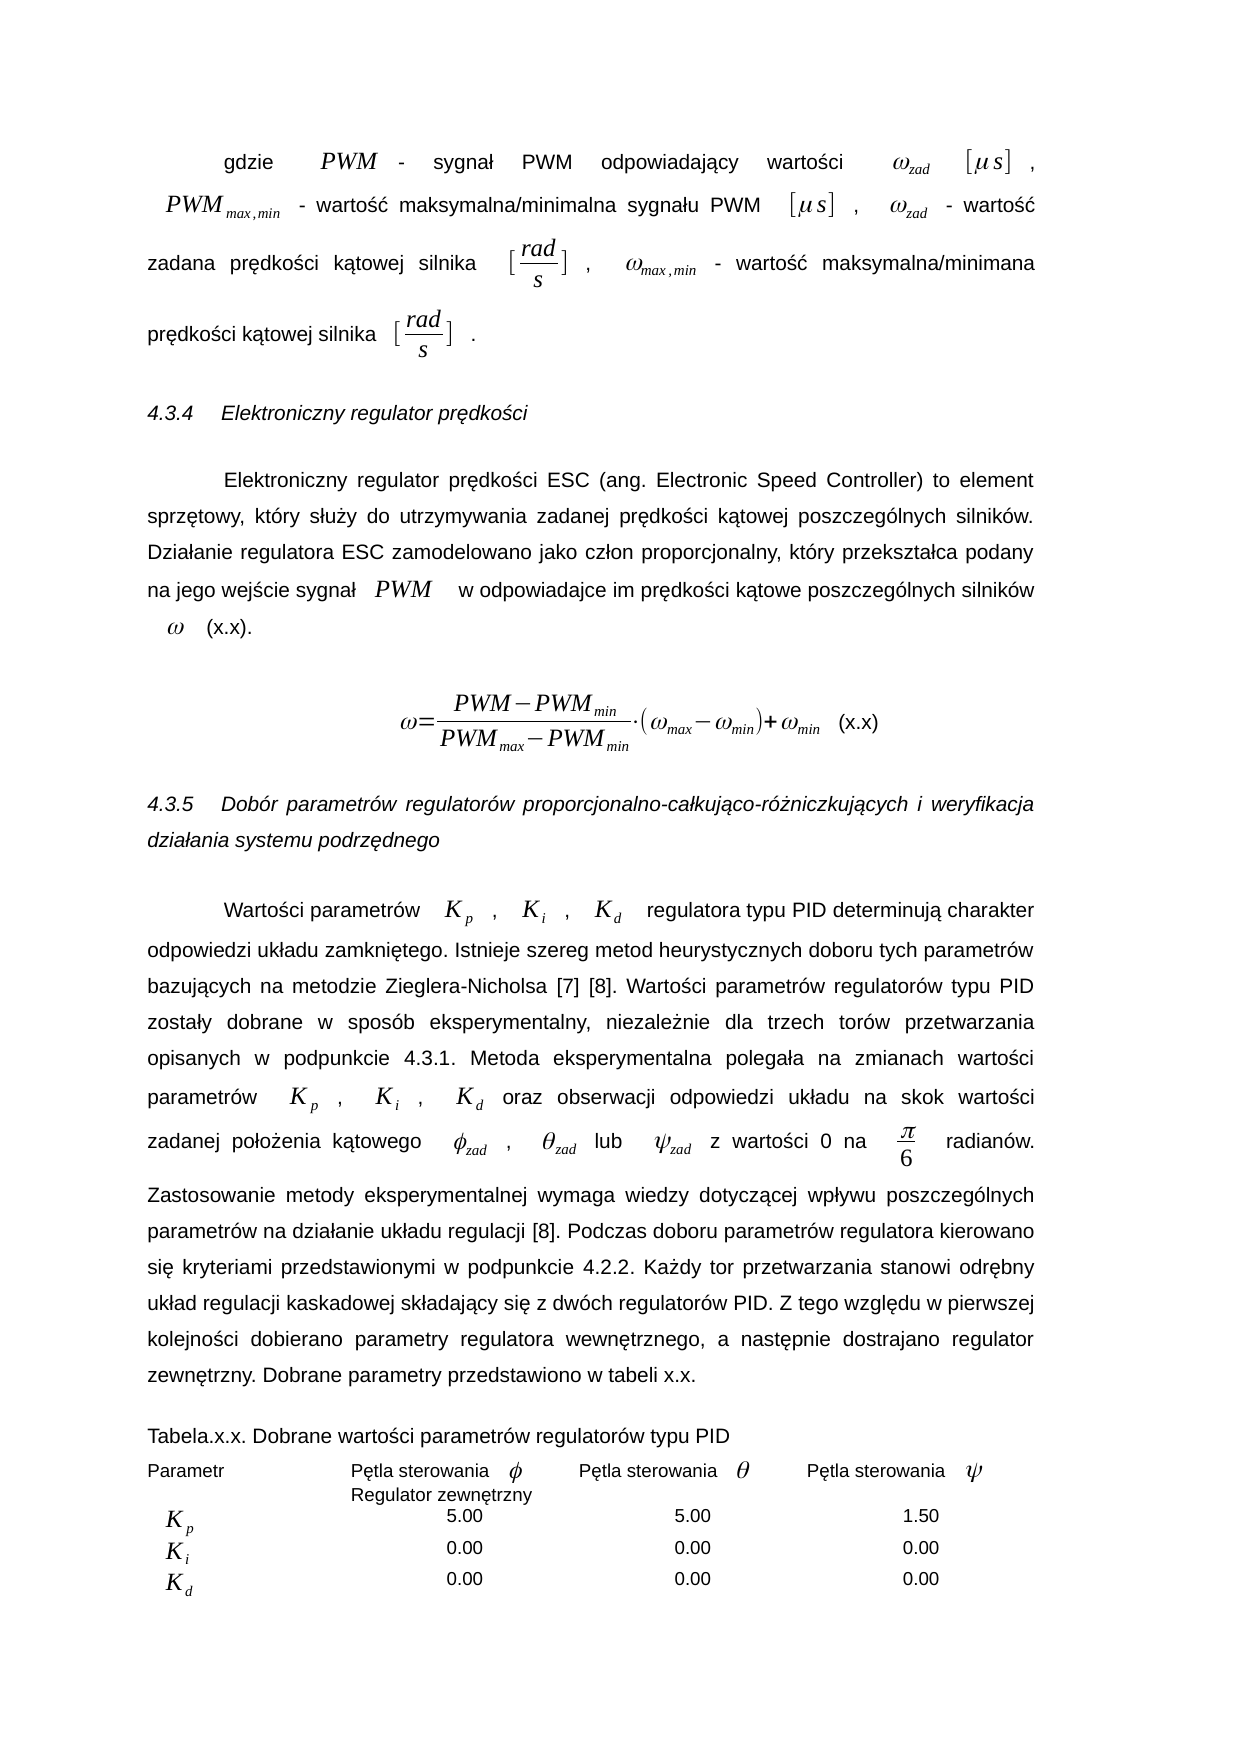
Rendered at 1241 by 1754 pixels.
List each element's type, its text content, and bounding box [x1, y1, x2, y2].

text Elektroniczny regulator prędkości ESC (ang. Electronic Speed Controller) to element sprzętowy, który służy do utrzymywania zadanej prędkości kątowej poszczególnych silników. Działanie regulatora ESC zamodelowano jako człon proporcjonalny, który przekształca podany na jego wejście sygnał w odpowiadajce im prędkości kątowe poszczególnych silników (x.x). [147, 468, 1035, 639]
table_cell Regulator zewnętrzny [351, 1484, 1035, 1505]
table_cell 5.00 [351, 1505, 579, 1537]
subtitle Dobór parametrów regulatorów proporcjonalno-całkująco-różniczkujących i weryfikacja działania systemu podrzędnego [147, 792, 1035, 852]
text Wartości parametrów , , regulatora typu PID determinują charakter odpowiedzi układu zamkniętego. Istnieje szereg metod heurystycznych doboru tych parametrów bazujących na metodzie Zieglera-Nicholsa [7] [8]. Wartości parametrów regulatorów typu PID zostały dobrane w sposób eksperymentalny, niezależnie dla trzech torów przetwarzania opisanych w podpunkcie 4.3.1. Metoda eksperymentalna polegała na zmianach wartości parametrów , , oraz obserwacji odpowiedzi układu na skok wartości zadanej położenia kątowego , lub z wartości 0 na radianów. Zastosowanie metody eksperymentalnej wymaga wiedzy dotyczącej wpływu poszczególnych parametrów na działanie układu regulacji [8]. Podczas doboru parametrów regulatora kierowano się kryteriami przedstawionymi w podpunkcie 4.2.2. Każdy tor przetwarzania stanowi odrębny układ regulacji kaskadowej składający się z dwóch regulatorów PID. Z tego względu w pierwszej kolejności dobierano parametry regulatora wewnętrznego, a następnie dostrajano regulator zewnętrzny. Dobrane parametry przedstawiono w tabeli x.x. [147, 895, 1035, 1387]
text Tabela.x.x. Dobrane wartości parametrów regulatorów typu PID [147, 1424, 1035, 1448]
table_cell 0.00 [351, 1537, 579, 1568]
subtitle Elektroniczny regulator prędkości [147, 401, 1035, 424]
table_header Pętla sterowania [807, 1460, 1035, 1484]
table_cell 5.00 [579, 1505, 807, 1537]
table_cell [147, 1537, 351, 1568]
table_cell [147, 1568, 351, 1599]
table_cell 1.50 [807, 1505, 1035, 1537]
text gdzie - sygnał PWM odpowiadający wartości , - wartość maksymalna/minimalna sygnału PWM , - wartość zadana prędkości kątowej silnika , - wartość maksymalna/minimana prędkości kątowej silnika. [147, 147, 1035, 363]
table_cell 0.00 [807, 1568, 1035, 1599]
table_cell [147, 1505, 351, 1537]
text (x.x) [147, 688, 1035, 755]
table_cell 0.00 [351, 1568, 579, 1599]
table_cell 0.00 [579, 1537, 807, 1568]
table_cell 0.00 [807, 1537, 1035, 1568]
table_header Parametr [147, 1460, 351, 1505]
table_header Pętla sterowania [351, 1460, 579, 1484]
table_cell 0.00 [579, 1568, 807, 1599]
table_header Pętla sterowania [579, 1460, 807, 1484]
